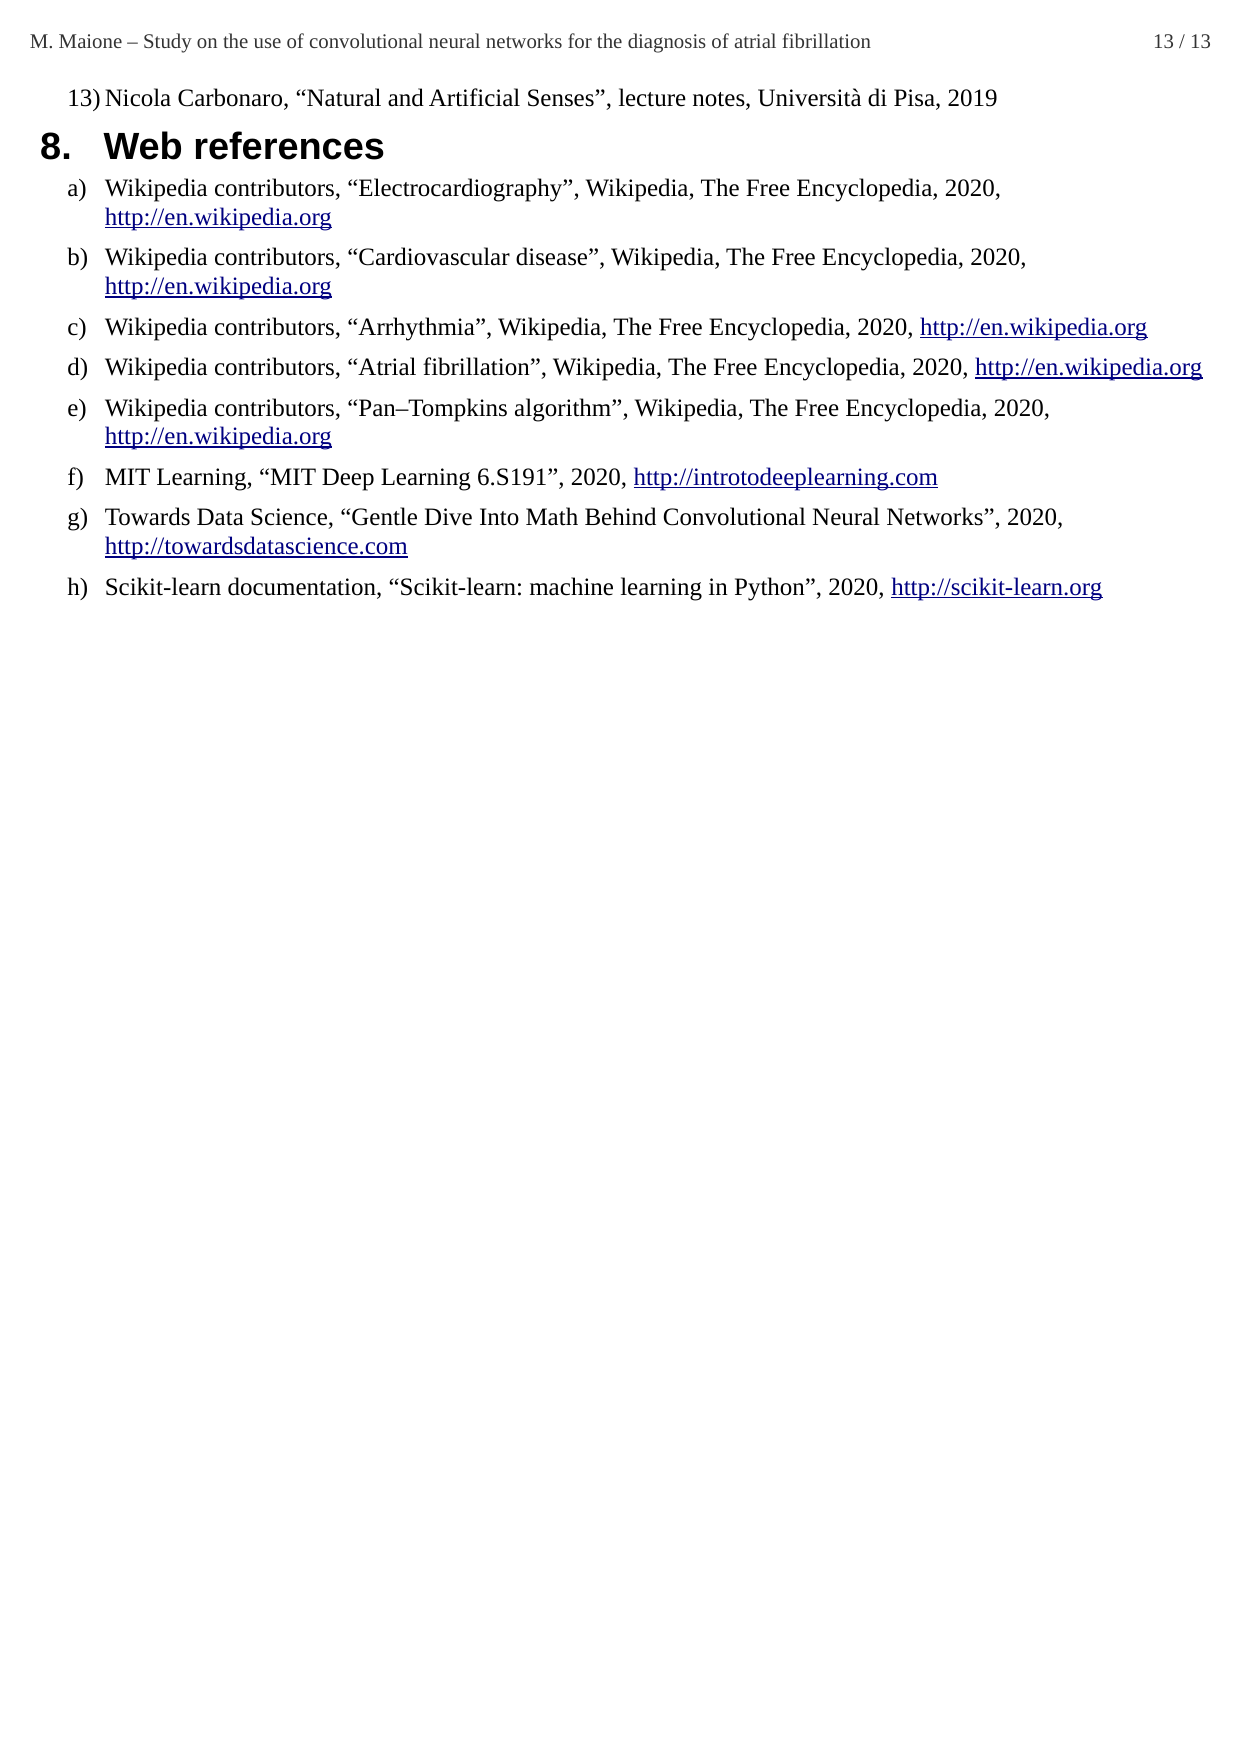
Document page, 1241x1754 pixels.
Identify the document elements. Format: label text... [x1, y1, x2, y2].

list Scikit-learn documentation, “Scikit-learn: machine learning in Python”, 2020, http://scikit-learn.org [67, 572, 1211, 601]
list Nicola Carbonaro, “Natural and Artificial Senses”, lecture notes, Università di Pisa, 2019 [67, 83, 1211, 112]
list MIT Learning, “MIT Deep Learning 6.S191”, 2020, http://introtodeeplearning.com [67, 462, 1211, 491]
list Wikipedia contributors, “Arrhythmia”, Wikipedia, The Free Encyclopedia, 2020, http://en.wikipedia.org [67, 312, 1211, 340]
list Wikipedia contributors, “Pan–Tompkins algorithm”, Wikipedia, The Free Encyclopedia, 2020, http://en.wikipedia.org [67, 393, 1211, 450]
list Wikipedia contributors, “Electrocardiography”, Wikipedia, The Free Encyclopedia, 2020, http://en.wikipedia.org [67, 173, 1211, 231]
list Wikipedia contributors, “Cardiovascular disease”, Wikipedia, The Free Encyclopedia, 2020, http://en.wikipedia.org [67, 242, 1211, 300]
list Wikipedia contributors, “Atrial fibrillation”, Wikipedia, The Free Encyclopedia, 2020, http://en.wikipedia.org [67, 352, 1211, 381]
list Towards Data Science, “Gentle Dive Into Math Behind Convolutional Neural Networks”, 2020, http://towardsdatascience.com [67, 502, 1211, 560]
subtitle Web references [29, 123, 1211, 167]
